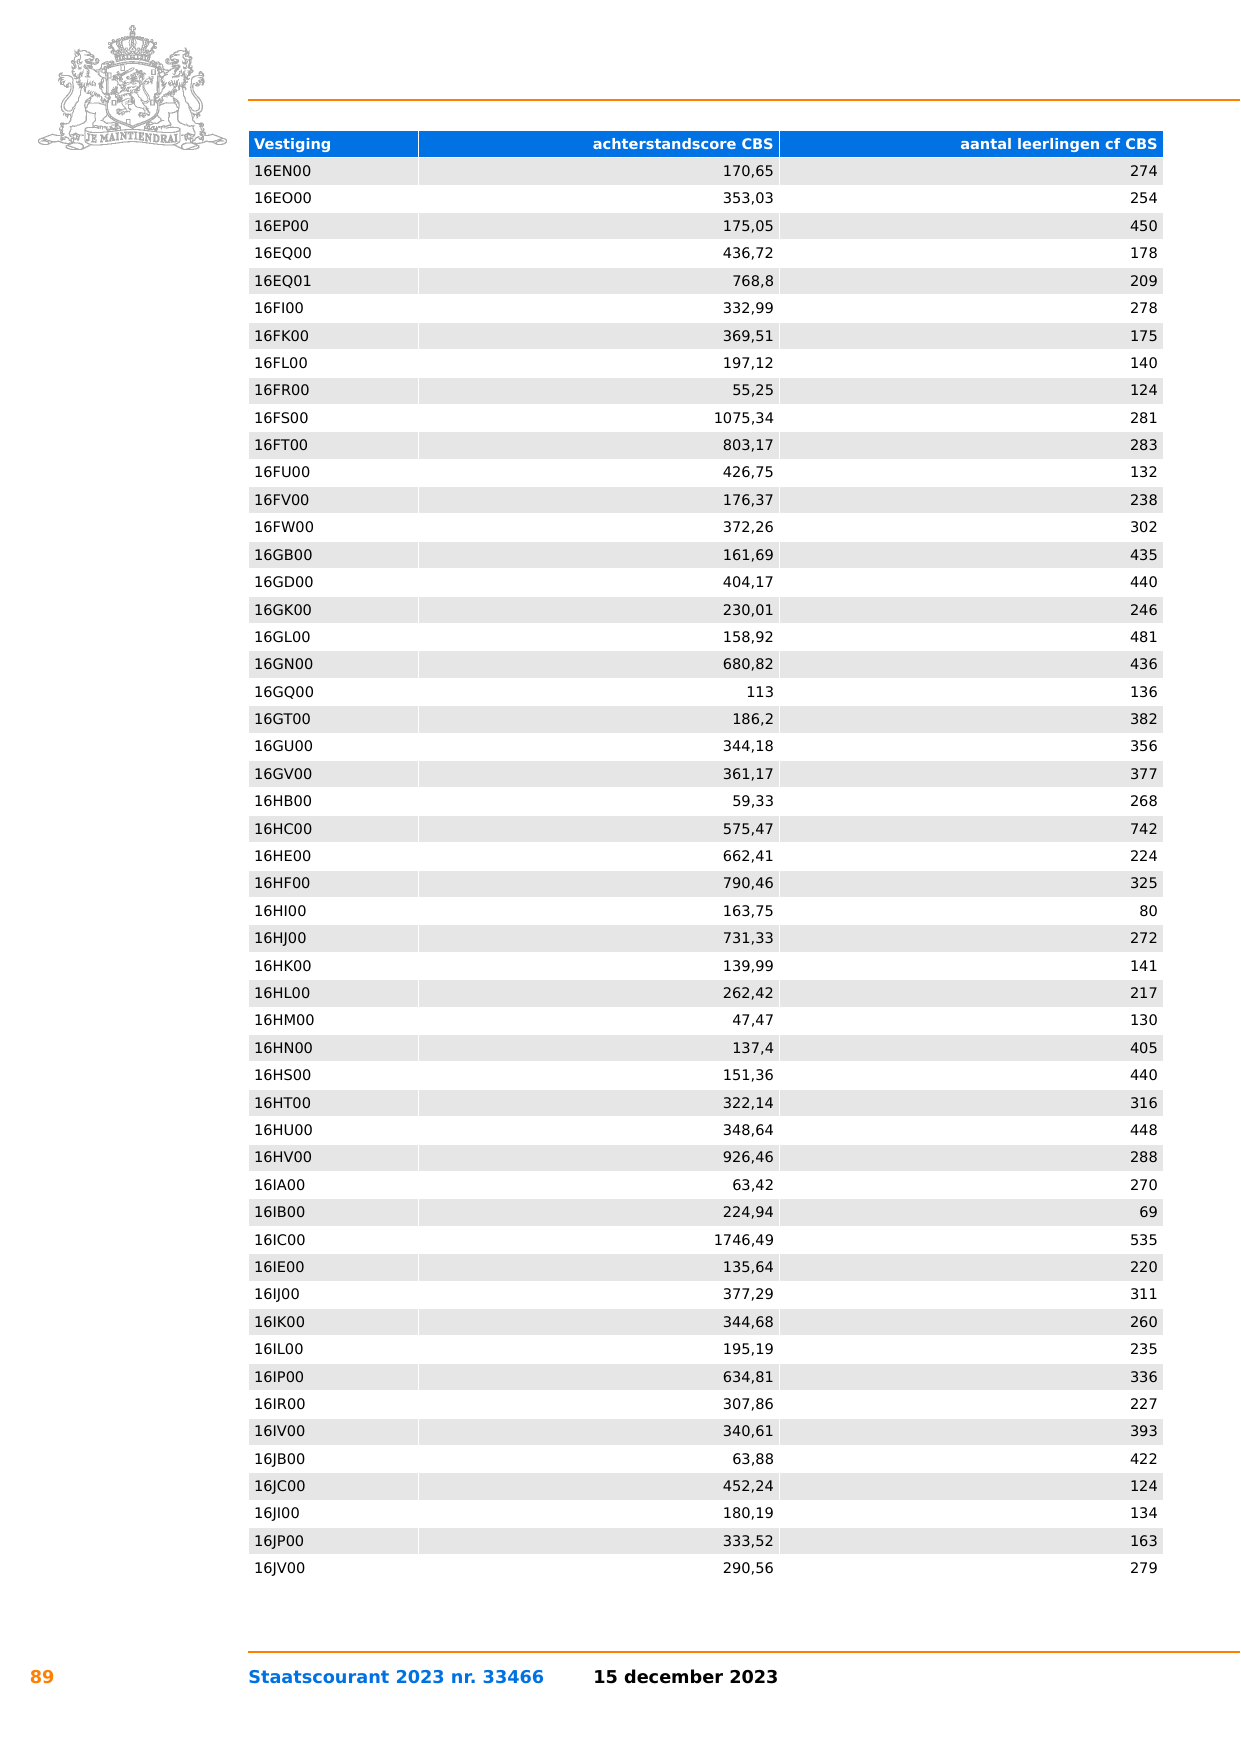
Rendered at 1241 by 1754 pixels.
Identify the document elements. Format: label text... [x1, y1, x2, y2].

table_cell 132 [780, 460, 1163, 486]
table_cell 16IA00 [249, 1172, 418, 1198]
table_cell 16IJ00 [249, 1282, 418, 1308]
table_cell 16FL00 [249, 350, 418, 376]
table_cell 790,46 [419, 871, 779, 897]
table_cell 16FI00 [249, 295, 418, 322]
table_cell 161,69 [419, 542, 779, 568]
table_cell 16HE00 [249, 843, 418, 869]
table_cell 274 [780, 158, 1163, 185]
table_cell 535 [780, 1227, 1163, 1253]
table_cell 16GV00 [249, 761, 418, 787]
table_cell 332,99 [419, 295, 779, 322]
table_cell 134 [780, 1501, 1163, 1527]
table_cell 130 [780, 1008, 1163, 1034]
table_cell 197,12 [419, 350, 779, 376]
table_cell 170,65 [419, 158, 779, 185]
table_cell 246 [780, 597, 1163, 623]
table_cell 16IV00 [249, 1419, 418, 1445]
table_cell 178 [780, 241, 1163, 267]
table_cell 369,51 [419, 323, 779, 349]
table_cell 163,75 [419, 898, 779, 924]
table_cell 926,46 [419, 1145, 779, 1171]
table_cell 158,92 [419, 624, 779, 650]
table_cell 405 [780, 1035, 1163, 1061]
table_cell 353,03 [419, 186, 779, 212]
table_cell 322,14 [419, 1090, 779, 1116]
table_cell 16HN00 [249, 1035, 418, 1061]
table_cell 224 [780, 843, 1163, 869]
table_cell 803,17 [419, 432, 779, 459]
table_cell 16GN00 [249, 651, 418, 678]
table_cell 377 [780, 761, 1163, 787]
table_cell 16FV00 [249, 487, 418, 513]
table_cell 151,36 [419, 1063, 779, 1089]
table_cell 481 [780, 624, 1163, 650]
table_cell 16IP00 [249, 1364, 418, 1390]
table_cell 137,4 [419, 1035, 779, 1061]
table_cell 278 [780, 295, 1163, 322]
table_cell 336 [780, 1364, 1163, 1390]
table_cell 16FT00 [249, 432, 418, 459]
table_cell 16HJ00 [249, 925, 418, 952]
table_header Vestiging [249, 131, 418, 157]
table_cell 16HF00 [249, 871, 418, 897]
table_cell 382 [780, 706, 1163, 733]
table_cell 47,47 [419, 1008, 779, 1034]
table_cell 344,68 [419, 1309, 779, 1335]
table_cell 16GB00 [249, 542, 418, 568]
table_cell 176,37 [419, 487, 779, 513]
table_cell 254 [780, 186, 1163, 212]
table_cell 135,64 [419, 1254, 779, 1281]
table_cell 16IE00 [249, 1254, 418, 1281]
table_cell 316 [780, 1090, 1163, 1116]
table_cell 16JB00 [249, 1446, 418, 1472]
table_cell 16GD00 [249, 569, 418, 596]
table_cell 139,99 [419, 953, 779, 979]
table_cell 333,52 [419, 1528, 779, 1554]
table_cell 450 [780, 213, 1163, 239]
table_cell 16EN00 [249, 158, 418, 185]
table_cell 344,18 [419, 734, 779, 760]
table_cell 16JC00 [249, 1473, 418, 1500]
table_cell 16HS00 [249, 1063, 418, 1089]
table_cell 281 [780, 405, 1163, 431]
table_cell 356 [780, 734, 1163, 760]
table_cell 140 [780, 350, 1163, 376]
table_cell 16EP00 [249, 213, 418, 239]
table_cell 16FW00 [249, 515, 418, 541]
table_cell 16EO00 [249, 186, 418, 212]
table_header achterstandscore CBS [419, 131, 779, 157]
table_cell 217 [780, 980, 1163, 1007]
table_cell 307,86 [419, 1391, 779, 1417]
table_cell 16EQ00 [249, 241, 418, 267]
table_cell 435 [780, 542, 1163, 568]
table_cell 209 [780, 268, 1163, 294]
table_cell 16IR00 [249, 1391, 418, 1417]
table_cell 16FU00 [249, 460, 418, 486]
table_cell 440 [780, 1063, 1163, 1089]
table_cell 16GK00 [249, 597, 418, 623]
table_cell 448 [780, 1117, 1163, 1143]
picture [38, 25, 227, 150]
table_cell 440 [780, 569, 1163, 596]
table_cell 16HT00 [249, 1090, 418, 1116]
table_cell 16HV00 [249, 1145, 418, 1171]
table_cell 16HK00 [249, 953, 418, 979]
table_cell 16HB00 [249, 789, 418, 815]
table_cell 16IC00 [249, 1227, 418, 1253]
table_cell 238 [780, 487, 1163, 513]
table_cell 634,81 [419, 1364, 779, 1390]
table_cell 16EQ01 [249, 268, 418, 294]
table_cell 288 [780, 1145, 1163, 1171]
table_cell 662,41 [419, 843, 779, 869]
table_cell 404,17 [419, 569, 779, 596]
table_cell 680,82 [419, 651, 779, 678]
table_cell 393 [780, 1419, 1163, 1445]
table_cell 124 [780, 378, 1163, 404]
table_cell 63,88 [419, 1446, 779, 1472]
table_header aantal leerlingen cf CBS [780, 131, 1163, 157]
table_cell 16HU00 [249, 1117, 418, 1143]
table_cell 124 [780, 1473, 1163, 1500]
table_cell 59,33 [419, 789, 779, 815]
table_cell 175 [780, 323, 1163, 349]
table_cell 16IK00 [249, 1309, 418, 1335]
table_cell 80 [780, 898, 1163, 924]
table_cell 16GL00 [249, 624, 418, 650]
table_cell 348,64 [419, 1117, 779, 1143]
table_cell 436,72 [419, 241, 779, 267]
table_cell 55,25 [419, 378, 779, 404]
table_cell 436 [780, 651, 1163, 678]
table_cell 268 [780, 789, 1163, 815]
table_cell 262,42 [419, 980, 779, 1007]
table_cell 575,47 [419, 816, 779, 842]
table_cell 16GU00 [249, 734, 418, 760]
table_cell 272 [780, 925, 1163, 952]
table_cell 113 [419, 679, 779, 705]
table_cell 742 [780, 816, 1163, 842]
table_cell 69 [780, 1199, 1163, 1226]
table_cell 16GQ00 [249, 679, 418, 705]
table_cell 16HM00 [249, 1008, 418, 1034]
table_cell 452,24 [419, 1473, 779, 1500]
table_cell 270 [780, 1172, 1163, 1198]
table_cell 1075,34 [419, 405, 779, 431]
table_cell 16JV00 [249, 1556, 418, 1582]
table_cell 16HL00 [249, 980, 418, 1007]
table_cell 422 [780, 1446, 1163, 1472]
table_cell 163 [780, 1528, 1163, 1554]
table_cell 180,19 [419, 1501, 779, 1527]
table_cell 731,33 [419, 925, 779, 952]
table_cell 16IB00 [249, 1199, 418, 1226]
table_cell 224,94 [419, 1199, 779, 1226]
table_cell 283 [780, 432, 1163, 459]
table_cell 136 [780, 679, 1163, 705]
table_cell 302 [780, 515, 1163, 541]
table_cell 227 [780, 1391, 1163, 1417]
table_cell 220 [780, 1254, 1163, 1281]
table_cell 16JP00 [249, 1528, 418, 1554]
table_cell 175,05 [419, 213, 779, 239]
table_cell 16IL00 [249, 1336, 418, 1363]
table_cell 16HC00 [249, 816, 418, 842]
table_cell 195,19 [419, 1336, 779, 1363]
table_cell 230,01 [419, 597, 779, 623]
table_cell 426,75 [419, 460, 779, 486]
table_cell 1746,49 [419, 1227, 779, 1253]
table_cell 16HI00 [249, 898, 418, 924]
table_cell 372,26 [419, 515, 779, 541]
table_cell 377,29 [419, 1282, 779, 1308]
table_cell 16FS00 [249, 405, 418, 431]
table_cell 16JI00 [249, 1501, 418, 1527]
table_cell 290,56 [419, 1556, 779, 1582]
table_cell 325 [780, 871, 1163, 897]
table_cell 16GT00 [249, 706, 418, 733]
table_cell 768,8 [419, 268, 779, 294]
table_cell 311 [780, 1282, 1163, 1308]
table_cell 260 [780, 1309, 1163, 1335]
table_cell 235 [780, 1336, 1163, 1363]
table_cell 279 [780, 1556, 1163, 1582]
table_cell 186,2 [419, 706, 779, 733]
table_cell 16FK00 [249, 323, 418, 349]
table_cell 63,42 [419, 1172, 779, 1198]
table_cell 340,61 [419, 1419, 779, 1445]
table_cell 141 [780, 953, 1163, 979]
table_cell 361,17 [419, 761, 779, 787]
table_cell 16FR00 [249, 378, 418, 404]
